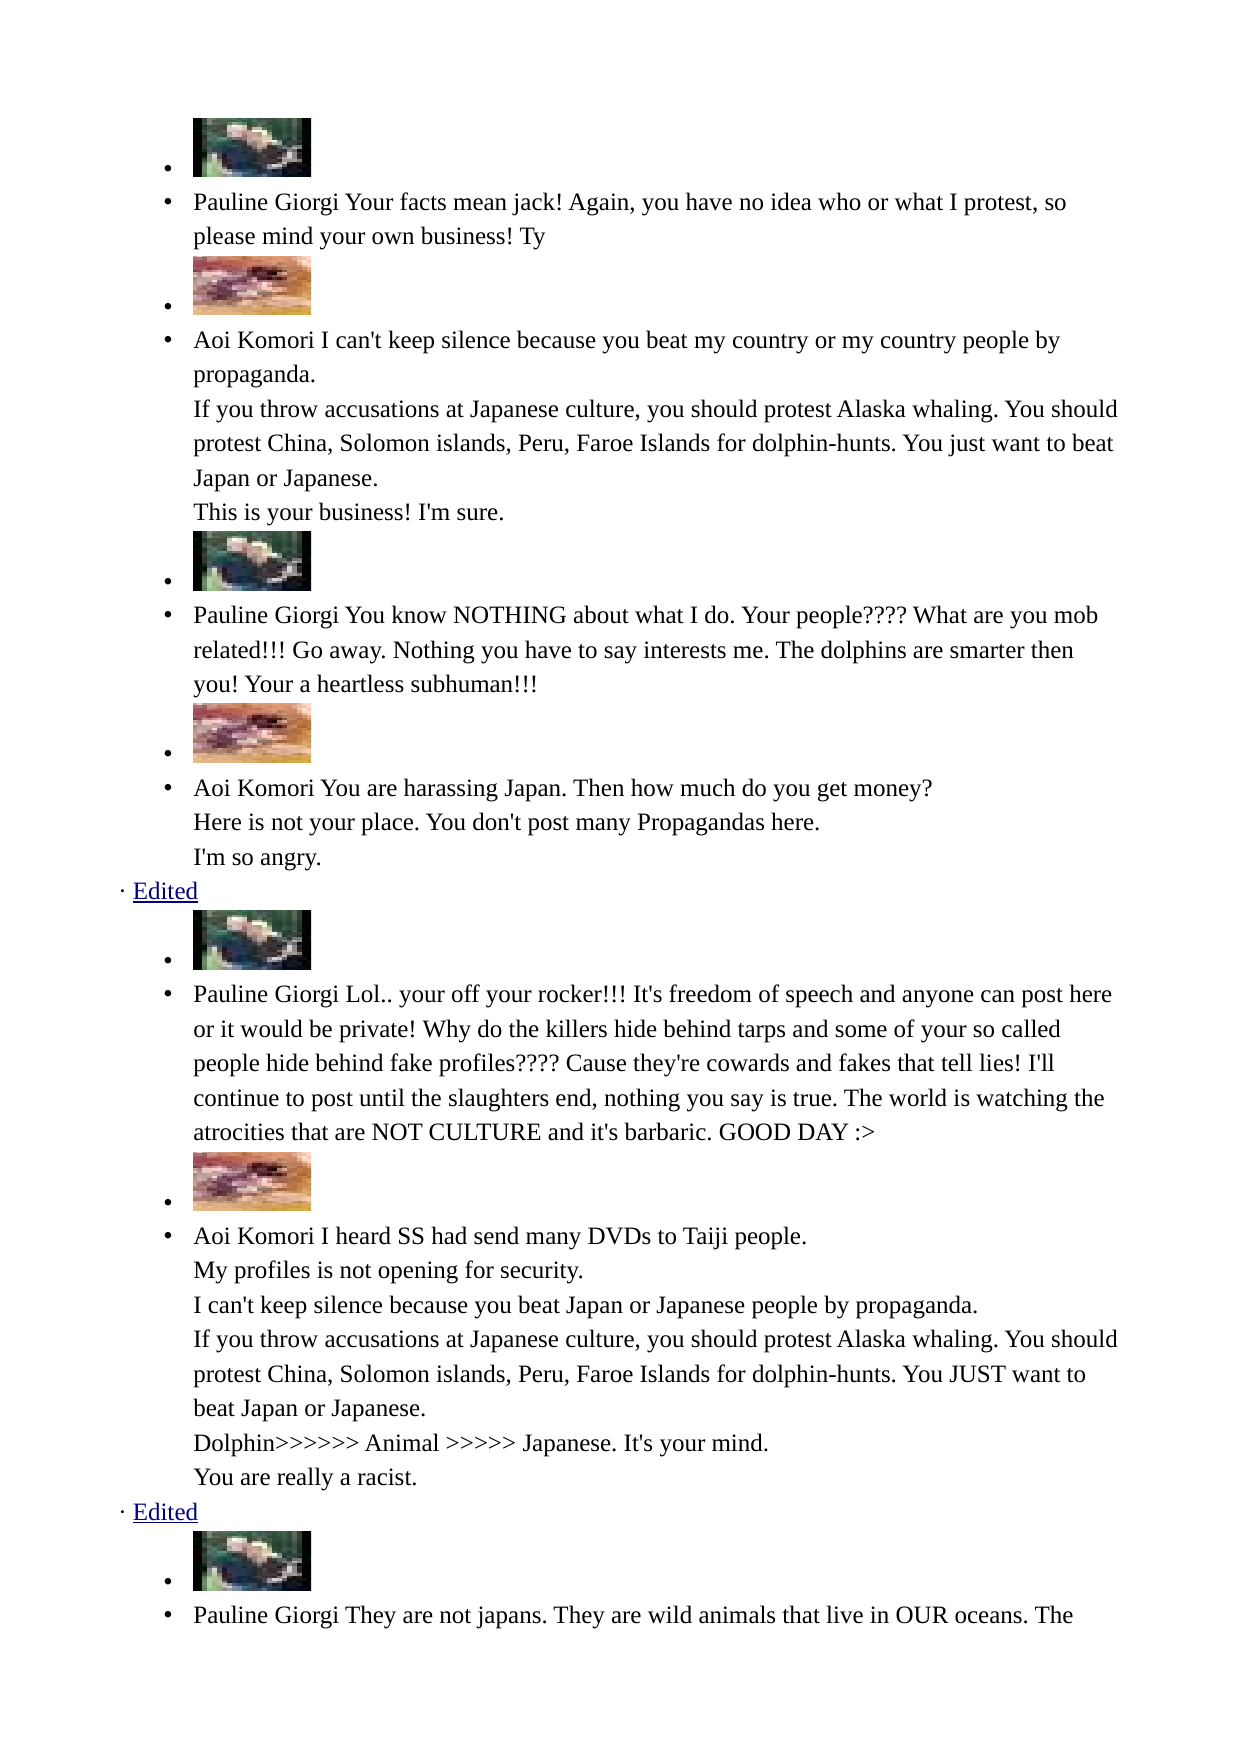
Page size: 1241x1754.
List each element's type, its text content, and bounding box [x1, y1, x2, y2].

list Aoi Komori You are harassing Japan. Then how much do you get money? Here is not your place. You don't post many Propagandas here. I'm so angry. [164, 773, 1122, 871]
picture [193, 531, 312, 591]
picture [193, 256, 312, 315]
list Aoi Komori I can't keep silence because you beat my country or my country people by propaganda. If you throw accusations at Japanese culture, you should protest Alaska whaling. You should protest China, Solomon islands, Peru, Faroe Islands for dolphin-hunts. You just want to beat Japan or Japanese. This is your business! I'm sure. [164, 325, 1122, 526]
picture [193, 703, 312, 763]
list Pauline Giorgi Lol.. your off your rocker!!! It's freedom of speech and anyone can post here or it would be private! Why do the killers hide behind tarps and some of your so called people hide behind fake profiles???? Cause they're cowards and fakes that tell lies! I'll continue to post until the slaughters end, nothing you say is true. The world is watching the atrocities that are NOT CULTURE and it's barbaric. GOOD DAY :> [164, 979, 1122, 1146]
picture [193, 1531, 312, 1591]
picture [193, 118, 312, 177]
picture [193, 1152, 312, 1211]
text · Edited [118, 876, 1122, 905]
text · Edited [118, 1497, 1122, 1525]
list Pauline Giorgi They are not japans. They are wild animals that live in OUR oceans. The [164, 1600, 1122, 1629]
list Pauline Giorgi Your facts mean jack! Again, you have no idea who or what I protest, so please mind your own business! Ty [164, 187, 1122, 250]
picture [193, 910, 312, 970]
list Pauline Giorgi You know NOTHING about what I do. Your people???? What are you mob related!!! Go away. Nothing you have to say interests me. The dolphins are smarter then you! Your a heartless subhuman!!! [164, 601, 1122, 698]
list Aoi Komori I heard SS had send many DVDs to Taiji people. My profiles is not opening for security. I can't keep silence because you beat Japan or Japanese people by propaganda. If you throw accusations at Japanese culture, you should protest Alaska whaling. You should protest China, Solomon islands, Peru, Faroe Islands for dolphin-hunts. You JUST want to beat Japan or Japanese. Dolphin>>>>>> Animal >>>>> Japanese. It's your mind. You are really a racist. [164, 1221, 1122, 1491]
